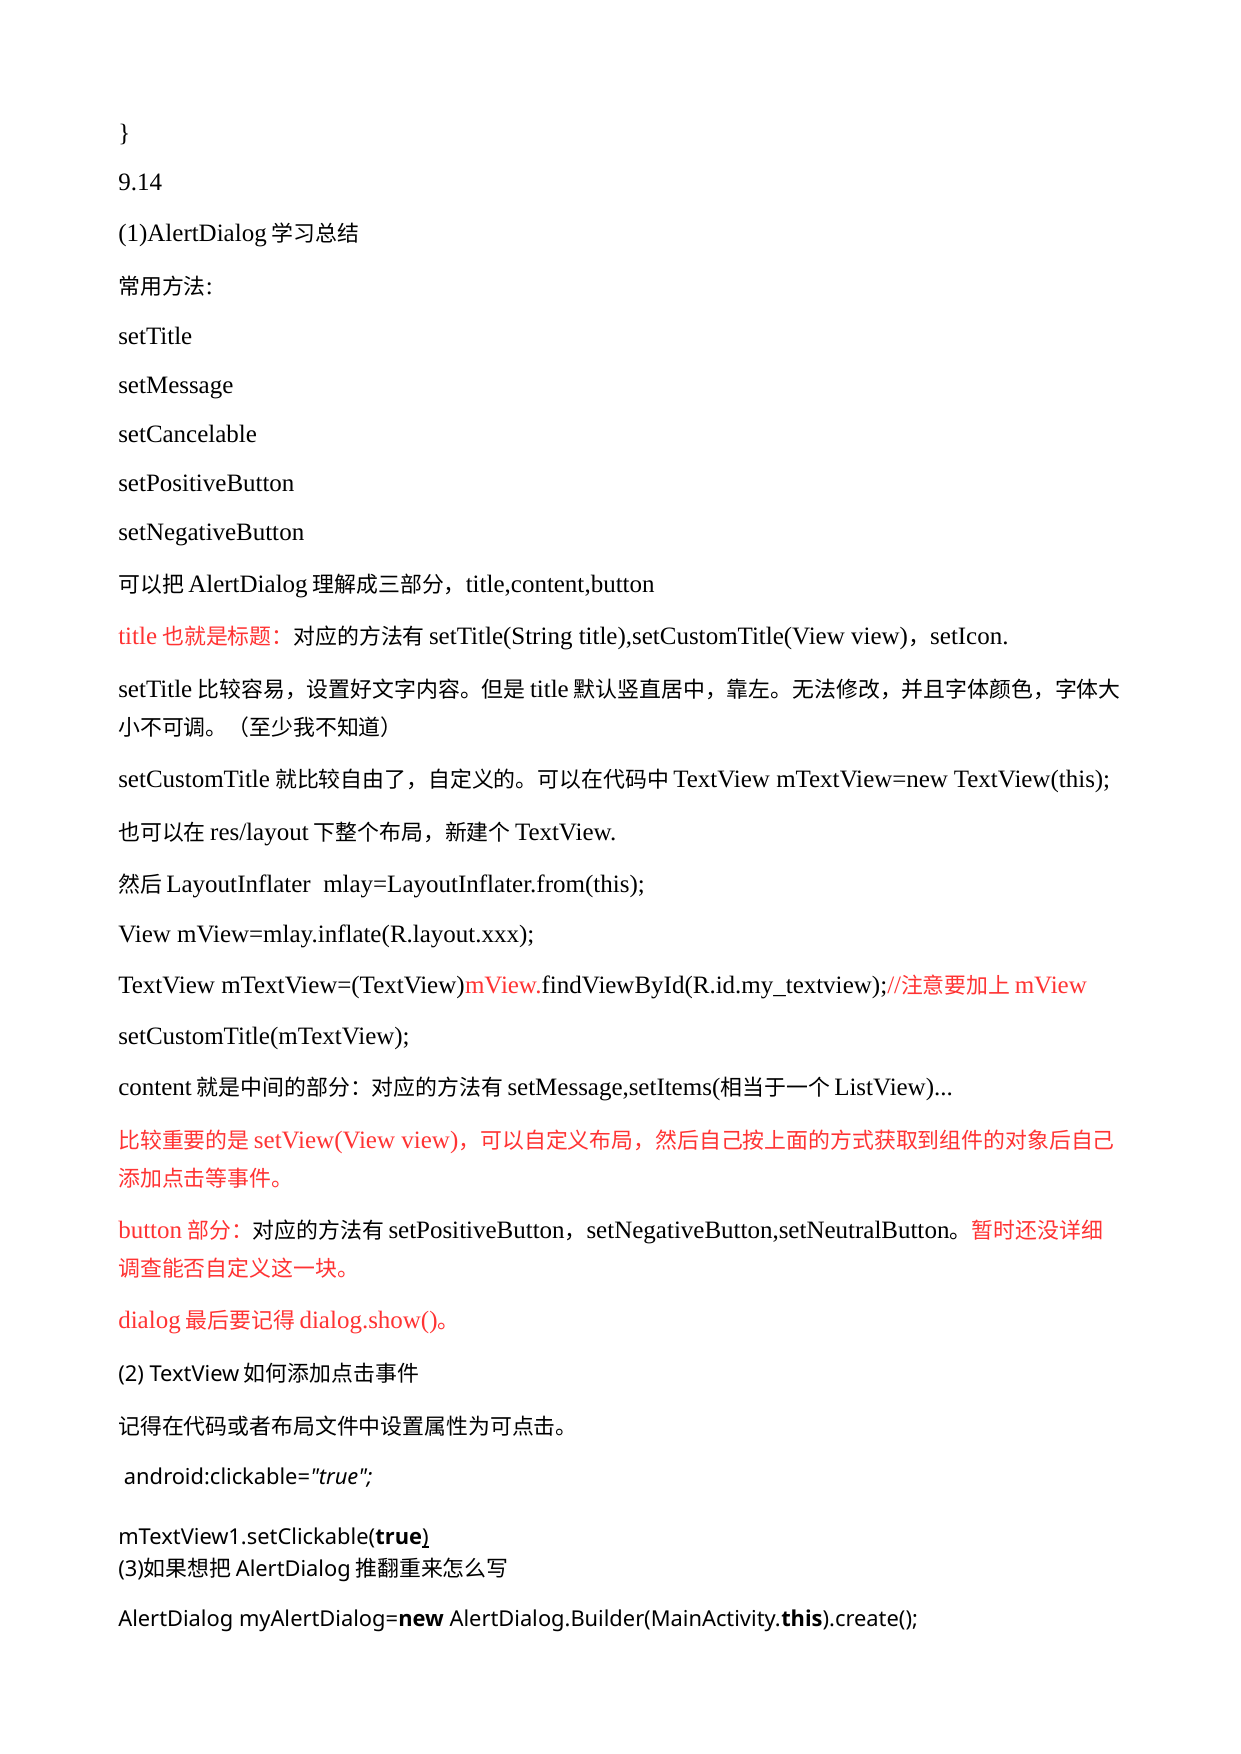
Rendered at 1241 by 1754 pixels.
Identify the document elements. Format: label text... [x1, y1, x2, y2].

text title也就是标题：对应的方法有setTitle(String title),setCustomTitle(View view)，setIcon. [118, 619, 1122, 651]
text mTextView1.setClickable(true) [118, 1521, 1122, 1551]
text (1)AlertDialog学习总结 [118, 216, 1122, 248]
text button部分：对应的方法有setPositiveButton，setNegativeButton,setNeutralButton。暂时还没详细调查能否自定义这一块。 [118, 1213, 1122, 1283]
text 然后LayoutInflater mlay=LayoutInflater.from(this); [118, 867, 1122, 899]
text (3)如果想把AlertDialog推翻重来怎么写 [118, 1551, 1122, 1582]
text setCustomTitle(mTextView); [118, 1021, 1122, 1050]
text AlertDialog myAlertDialog=new AlertDialog.Builder(MainActivity.this).create(); [118, 1603, 1122, 1633]
text setCancelable [118, 419, 1122, 448]
text View mView=mlay.inflate(R.layout.xxx); [118, 919, 1122, 948]
text 9.14 [118, 167, 1122, 196]
text setMessage [118, 370, 1122, 399]
text setNegativeButton [118, 517, 1122, 546]
text setCustomTitle就比较自由了，自定义的。可以在代码中TextView mTextView=new TextView(this); [118, 762, 1122, 794]
text dialog最后要记得dialog.show()。 [118, 1303, 1122, 1335]
text TextView mTextView=(TextView)mView.findViewById(R.id.my_textview);//注意要加上mView [118, 968, 1122, 1000]
text setPositiveButton [118, 468, 1122, 497]
text 可以把AlertDialog理解成三部分，title,content,button [118, 567, 1122, 598]
text 也可以在res/layout下整个布局，新建个TextView. [118, 814, 1122, 846]
text setTitle比较容易，设置好文字内容。但是title默认竖直居中，靠左。无法修改，并且字体颜色，字体大小不可调。（至少我不知道） [118, 672, 1122, 741]
text 记得在代码或者布局文件中设置属性为可点击。 [118, 1409, 1122, 1440]
text (2) TextView如何添加点击事件 [118, 1356, 1122, 1388]
text content就是中间的部分：对应的方法有setMessage,setItems(相当于一个ListView)... [118, 1070, 1122, 1102]
text android:clickable="true"; [118, 1461, 1122, 1491]
text 比较重要的是setView(View view)，可以自定义布局，然后自己按上面的方式获取到组件的对象后自己添加点击等事件。 [118, 1123, 1122, 1192]
text setTitle [118, 321, 1122, 350]
text 常用方法: [118, 269, 1122, 300]
text } [118, 118, 1122, 147]
